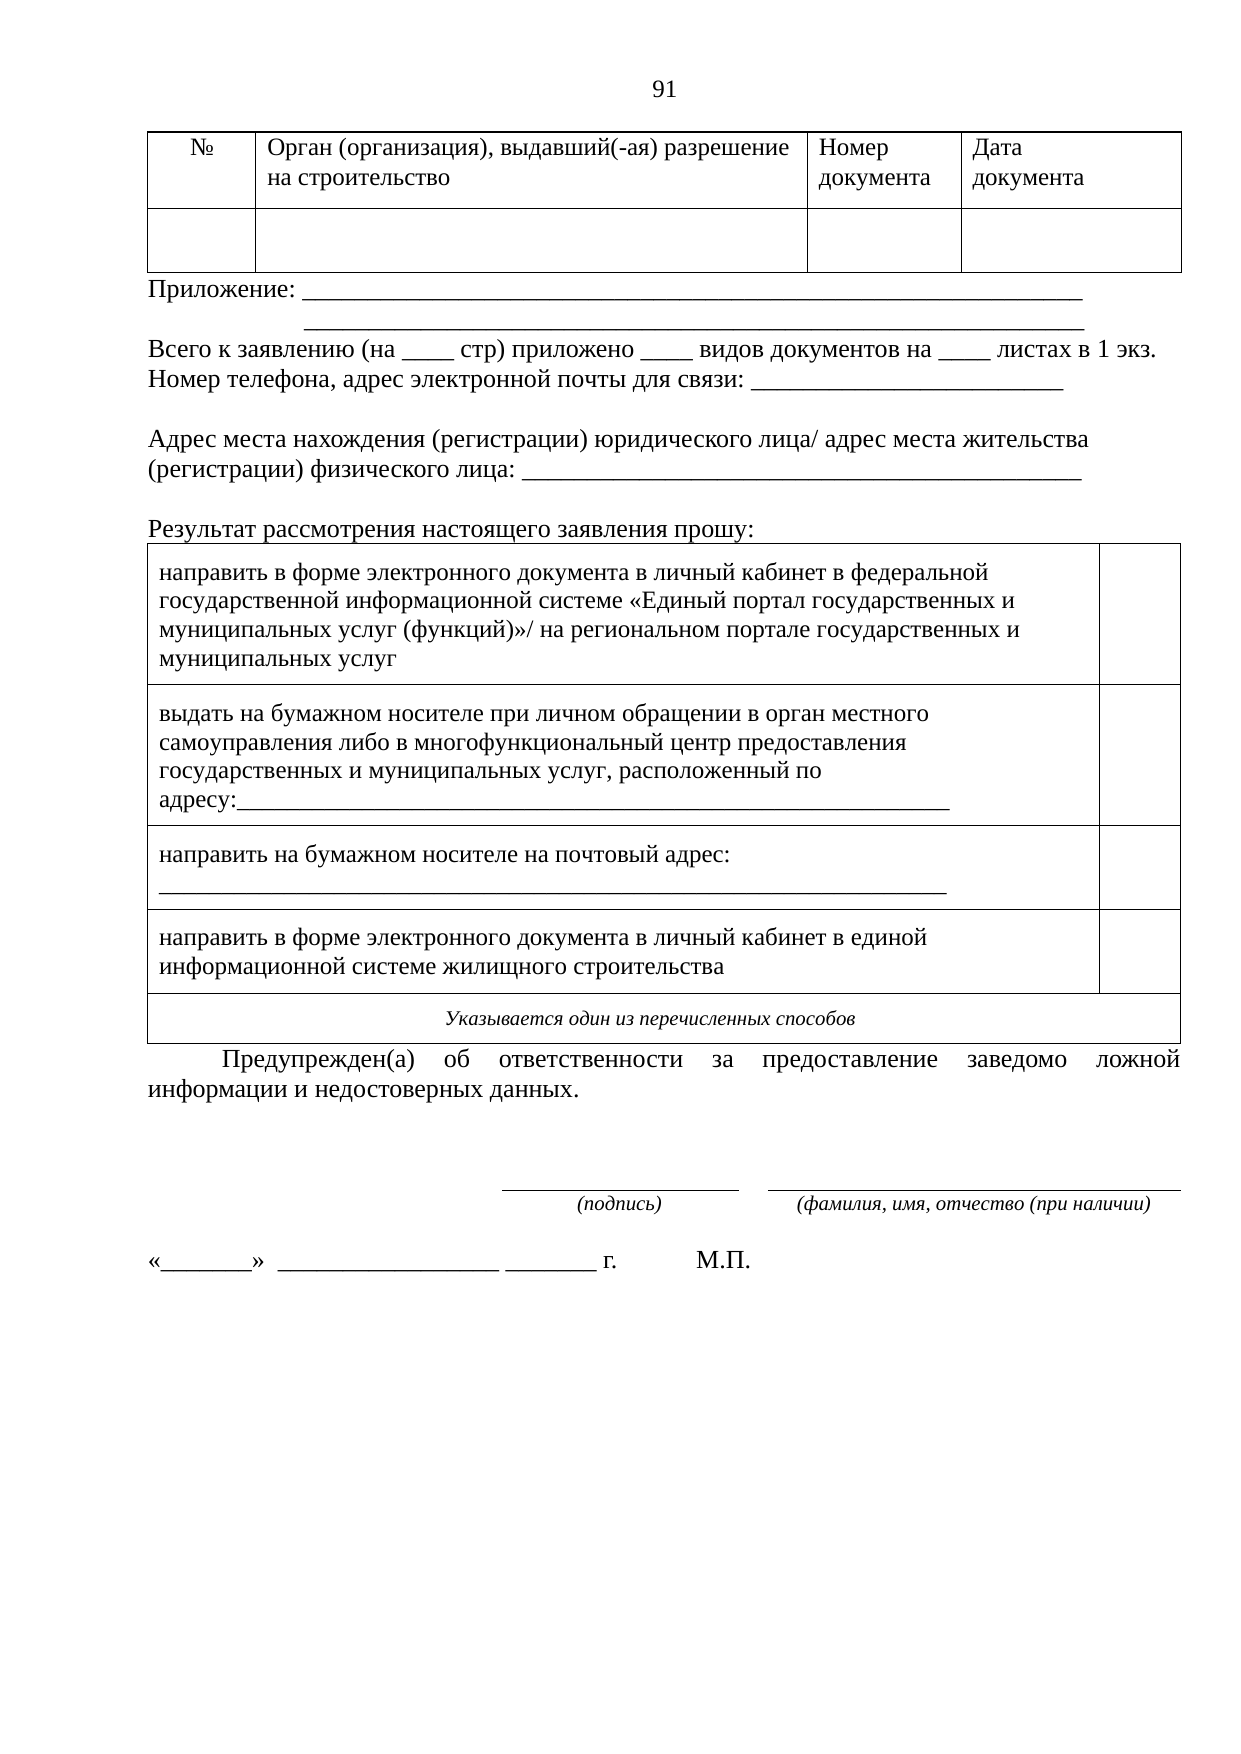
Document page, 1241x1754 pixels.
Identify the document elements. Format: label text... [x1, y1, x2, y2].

text Номер телефона, адрес электронной почты для связи: ________________________ [148, 363, 1181, 393]
text ____________________________________________________________ [148, 303, 1181, 333]
table_cell [1100, 910, 1180, 992]
table_cell [473, 1190, 502, 1215]
table_cell [256, 209, 807, 272]
table_cell направить в форме электронного документа в личный кабинет в единой информационной системе жилищного строительства [148, 910, 1099, 992]
table_cell (подпись) [502, 1191, 738, 1215]
text Результат рассмотрения настоящего заявления прошу: [148, 513, 1181, 543]
table_cell Дата документа [962, 133, 1181, 208]
table_cell [808, 209, 961, 272]
table_cell (фамилия, имя, отчество (при наличии) [768, 1191, 1181, 1215]
text Адрес места нахождения (регистрации) юридического лица/ адрес места жительства (регистрации) физического лица: ___________________________________________ [148, 423, 1181, 483]
table_header [502, 1161, 738, 1190]
table_cell [1100, 685, 1180, 825]
table_cell Указывается один из перечисленных способов [148, 994, 1180, 1042]
table_cell направить на бумажном носителе на почтовый адрес: _______________________________________________________________ [148, 826, 1099, 909]
text «_______» _________________ _______ г. М.П. [148, 1244, 1211, 1274]
table_header [768, 1161, 1181, 1190]
table_header [739, 1161, 768, 1190]
text Предупрежден(а) об ответственности за предоставление заведомо ложной информации и недостоверных данных. [148, 1044, 1181, 1103]
table_header направить в форме электронного документа в личный кабинет в федеральной государственной информационной системе «Единый портал государственных и муниципальных услуг (функций)»/ на региональном портале государственных и муниципальных услуг [148, 544, 1099, 684]
text Всего к заявлению (на ____ стр) приложено ____ видов документов на ____ листах в 1 экз. [148, 333, 1181, 363]
table_header [1100, 544, 1180, 684]
table_header [148, 1161, 473, 1190]
table_cell Номер документа [808, 133, 961, 208]
table_cell [148, 1190, 473, 1215]
table_cell Орган (организация), выдавший(-ая) разрешение на строительство [256, 133, 807, 208]
table_cell [148, 209, 255, 272]
table_cell [739, 1190, 768, 1215]
text Приложение: ____________________________________________________________ [148, 273, 1181, 303]
table_header [473, 1161, 502, 1190]
table_cell [1100, 826, 1180, 909]
table_cell выдать на бумажном носителе при личном обращении в орган местного самоуправления либо в многофункциональный центр предоставления государственных и муниципальных услуг, расположенный по адресу:_________________________________________________________ [148, 685, 1099, 825]
table_cell [962, 209, 1181, 272]
table_cell № [148, 133, 255, 208]
